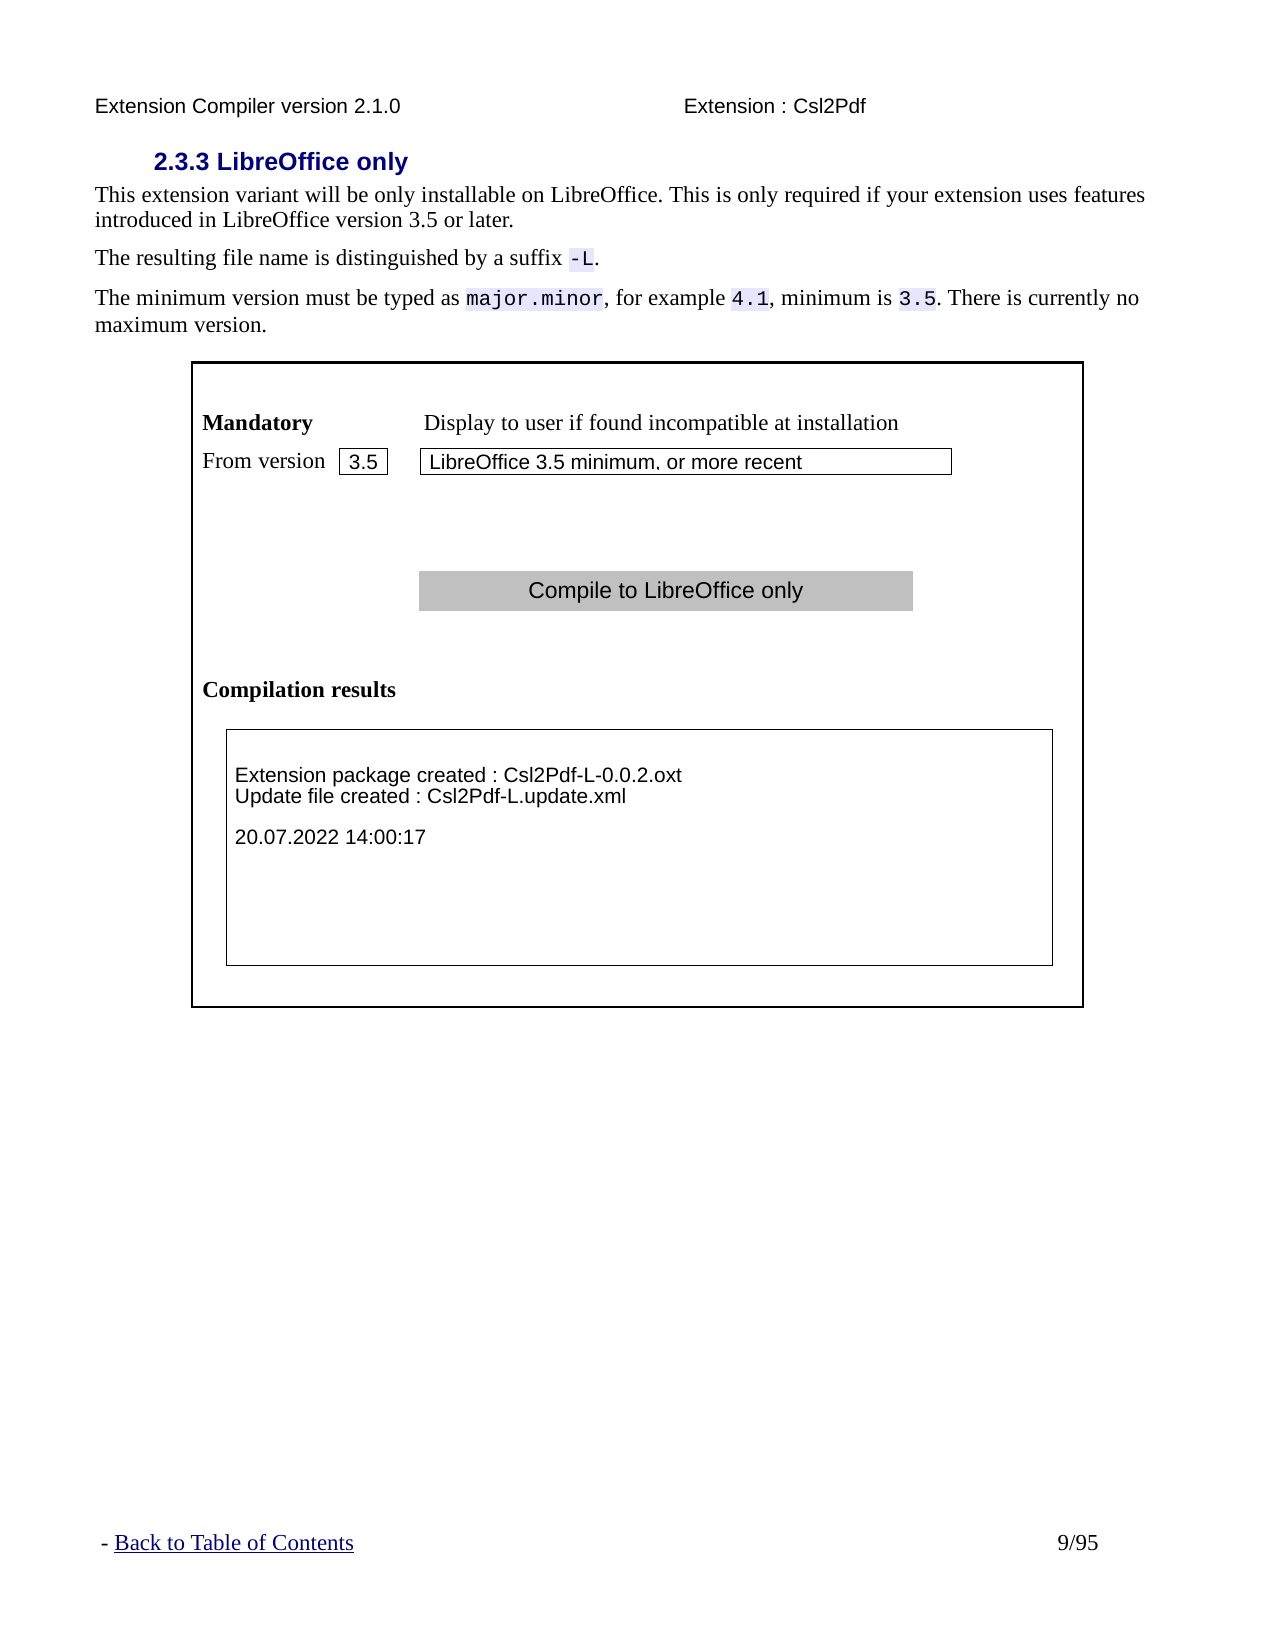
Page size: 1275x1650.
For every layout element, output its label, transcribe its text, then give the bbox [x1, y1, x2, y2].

subtitle LibreOffice only [153, 147, 1181, 176]
text [952, 448, 1073, 474]
text This extension variant will be only installable on LibreOffice. This is only required if your extension uses features introduced in LibreOffice version 3.5 or later. [94, 181, 1181, 232]
text Mandatory Display to user if found incompatible at installation [202, 410, 1073, 436]
text Compilation results [202, 676, 1073, 702]
text [388, 448, 420, 474]
text The minimum version must be typed as major.minor, for example 4.1, minimum is 3.5. There is currently no maximum version. [94, 284, 1181, 337]
text The resulting file name is distinguished by a suffix -L. [94, 245, 1181, 272]
text From version [202, 448, 339, 474]
